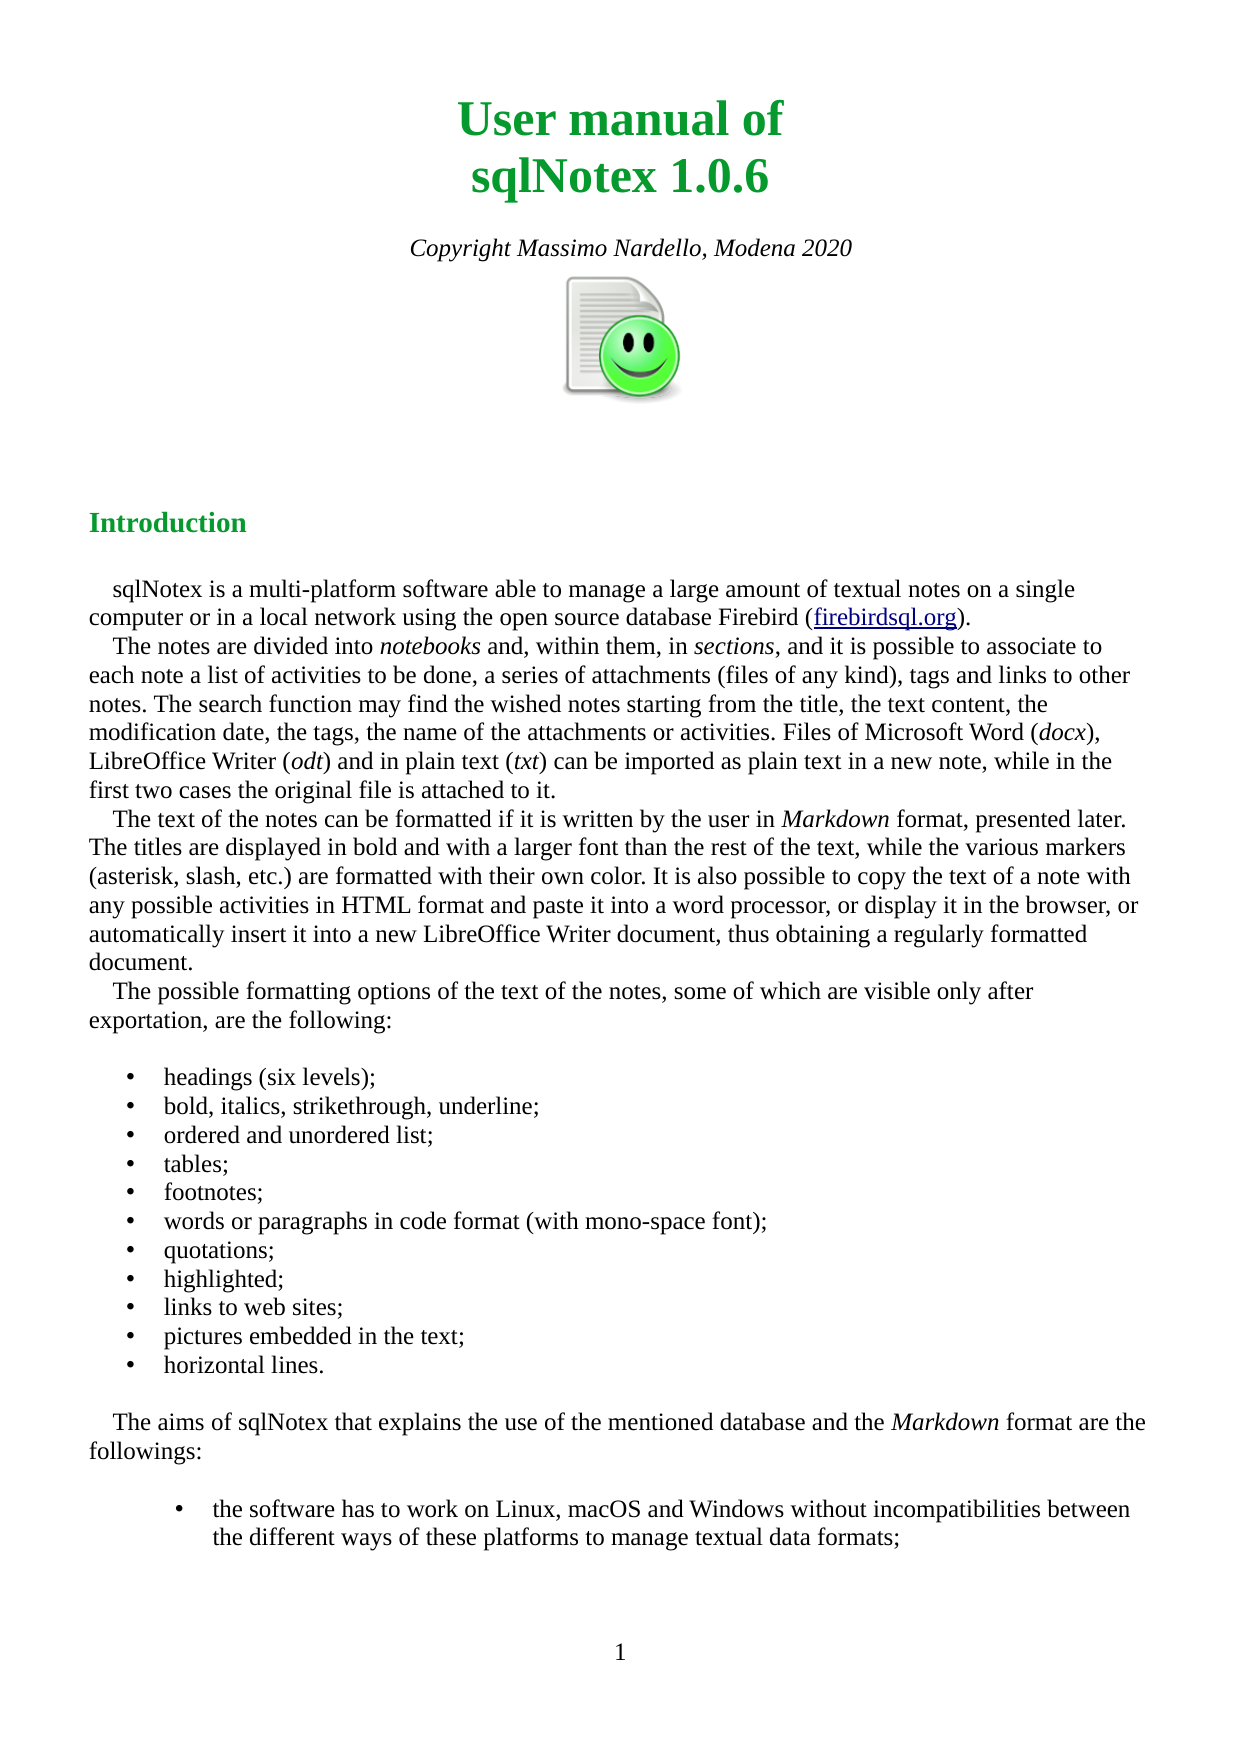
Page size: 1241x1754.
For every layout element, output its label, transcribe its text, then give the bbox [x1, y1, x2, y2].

list pictures embedded in the text; [126, 1321, 1152, 1350]
subtitle Introduction [88, 505, 1152, 538]
text The notes are divided into notebooks and, within them, in sections, and it is possible to associate to each note a list of activities to be done, a series of attachments (files of any kind), tags and links to other notes. The search function may find the wished notes starting from the title, the text content, the modification date, the tags, the name of the attachments or activities. Files of Microsoft Word (docx), LibreOffice Writer (odt) and in plain text (txt) can be imported as plain text in a new note, while in the first two cases the original file is attached to it. [88, 631, 1152, 804]
text The aims of sqlNotex that explains the use of the mentioned database and the Markdown format are the followings: [88, 1407, 1152, 1465]
list the software has to work on Linux, macOS and Windows without incompatibilities between the different ways of these platforms to manage textual data formats; [175, 1494, 1152, 1551]
list headings (six levels); [126, 1062, 1152, 1091]
picture [553, 270, 687, 405]
text Copyright Massimo Nardello, Modena 2020 [88, 233, 1152, 262]
text The text of the notes can be formatted if it is written by the user in Markdown format, presented later. The titles are displayed in bold and with a larger font than the rest of the text, while the various markers (asterisk, slash, etc.) are formatted with their own color. It is also possible to copy the text of a note with any possible activities in HTML format and paste it into a word processor, or display it in the browser, or automatically insert it into a new LibreOffice Writer document, thus obtaining a regularly formatted document. [88, 804, 1152, 976]
title User manual of sqlNotex 1.0.6 [88, 88, 1152, 203]
text sqlNotex is a multi-platform software able to manage a large amount of textual notes on a single computer or in a local network using the open source database Firebird (firebirdsql.org). [88, 574, 1152, 631]
list ordered and unordered list; [126, 1120, 1152, 1149]
list words or paragraphs in code format (with mono-space font); [126, 1206, 1152, 1235]
list footnotes; [126, 1177, 1152, 1206]
list tables; [126, 1149, 1152, 1177]
list horizontal lines. [126, 1350, 1152, 1379]
list quotations; [126, 1235, 1152, 1264]
text The possible formatting options of the text of the notes, some of which are visible only after exportation, are the following: [88, 976, 1152, 1034]
list bold, italics, strikethrough, underline; [126, 1091, 1152, 1120]
list highlighted; [126, 1264, 1152, 1292]
list links to web sites; [126, 1292, 1152, 1321]
